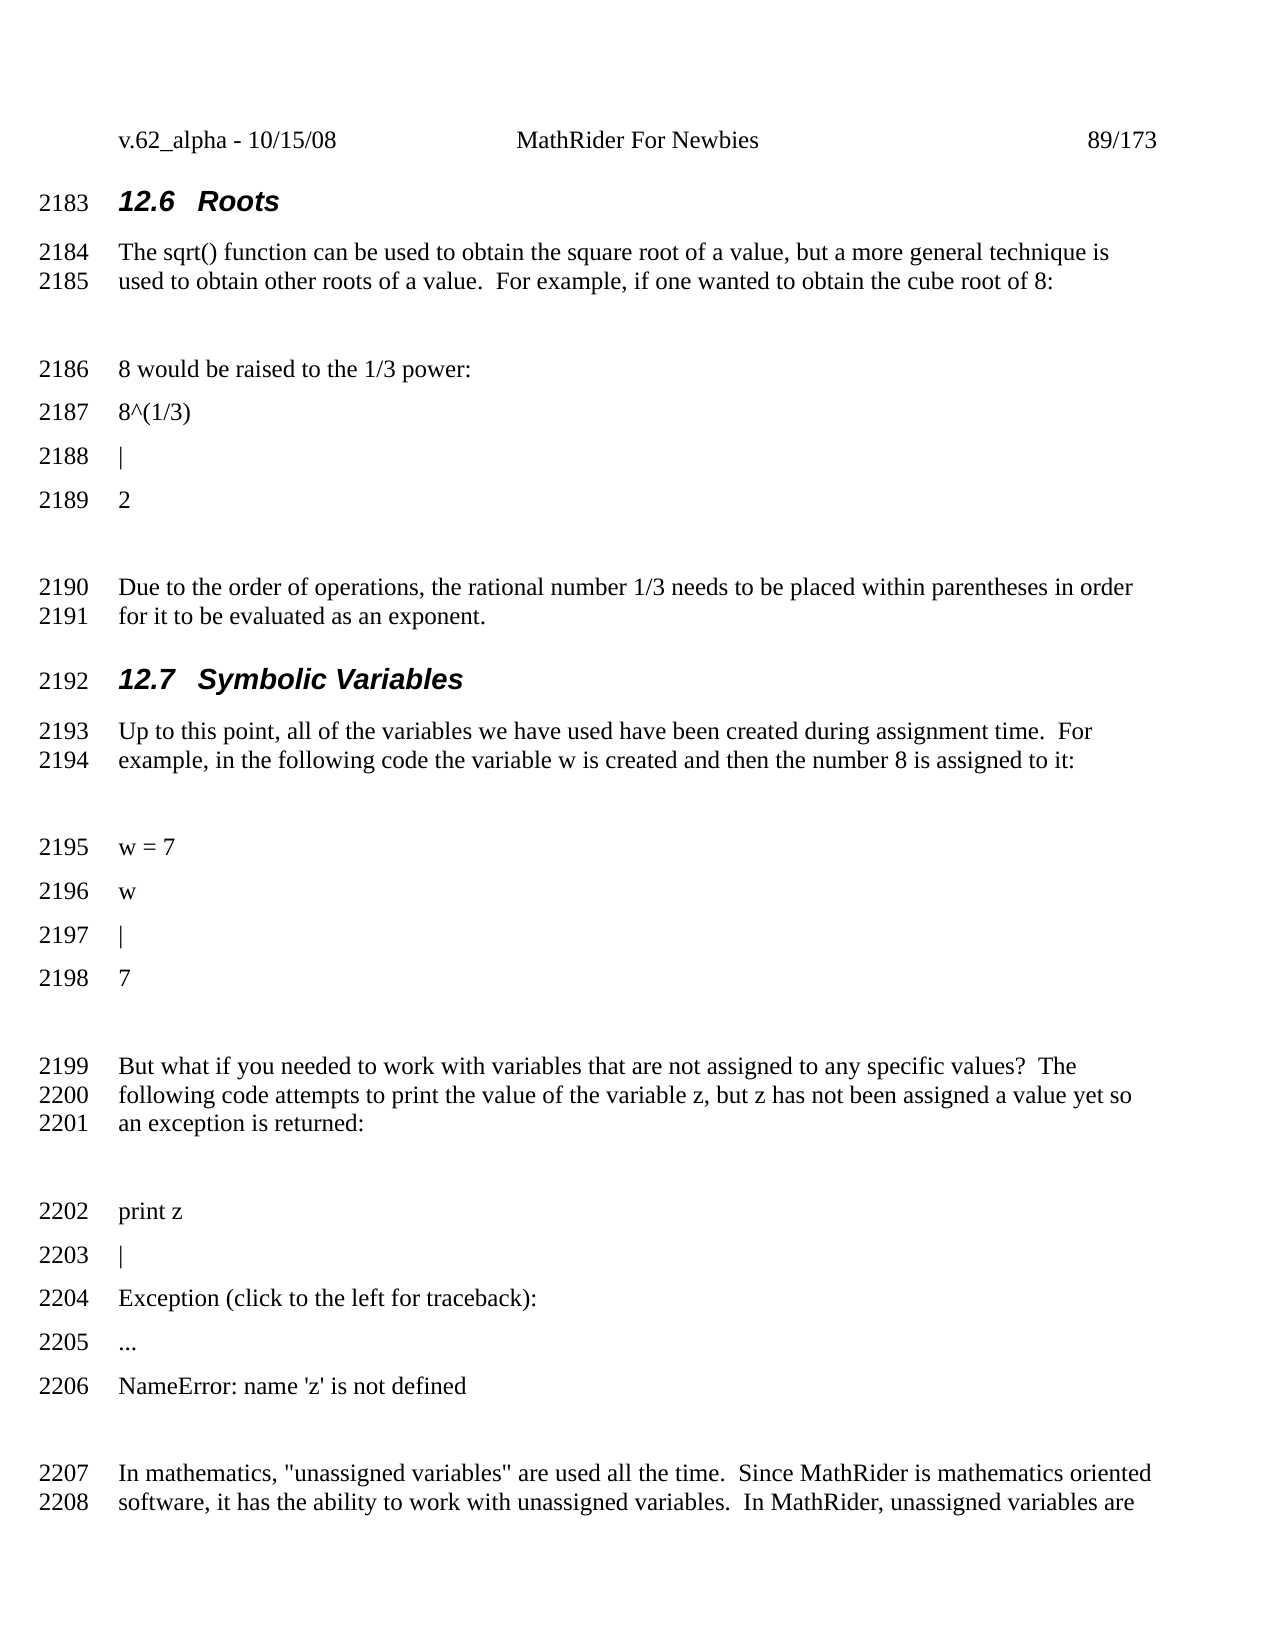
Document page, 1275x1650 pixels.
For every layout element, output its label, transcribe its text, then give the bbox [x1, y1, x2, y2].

text Up to this point, all of the variables we have used have been created during assignment time. For example, in the following code the variable w is created and then the number 8 is assigned to it: [118, 716, 1157, 773]
subtitle Symbolic Variables [118, 662, 1157, 696]
text Due to the order of operations, the rational number 1/3 needs to be placed within parentheses in order for it to be evaluated as an exponent. [118, 572, 1157, 630]
text 8 would be raised to the 1/3 power: [118, 354, 1157, 382]
text Exception (click to the left for traceback): [118, 1283, 1157, 1312]
text 2 [118, 485, 1157, 514]
text | [118, 920, 1157, 948]
text In mathematics, "unassigned variables" are used all the time. Since MathRider is mathematics oriented software, it has the ability to work with unassigned variables. In MathRider, unassigned variables are [118, 1458, 1157, 1516]
text print z [118, 1196, 1157, 1225]
subtitle Roots [118, 184, 1157, 217]
text | [118, 1240, 1157, 1268]
text 8^(1/3) [118, 397, 1157, 426]
text w [118, 876, 1157, 905]
text But what if you needed to work with variables that are not assigned to any specific values? The following code attempts to print the value of the variable z, but z has not been assigned a value yet so an exception is returned: [118, 1051, 1157, 1137]
text | [118, 441, 1157, 470]
text w = 7 [118, 832, 1157, 861]
text ... [118, 1327, 1157, 1356]
text NameError: name 'z' is not defined [118, 1371, 1157, 1400]
text The sqrt() function can be used to obtain the square root of a value, but a more general technique is used to obtain other roots of a value. For example, if one wanted to obtain the cube root of 8: [118, 237, 1157, 295]
text 7 [118, 963, 1157, 992]
